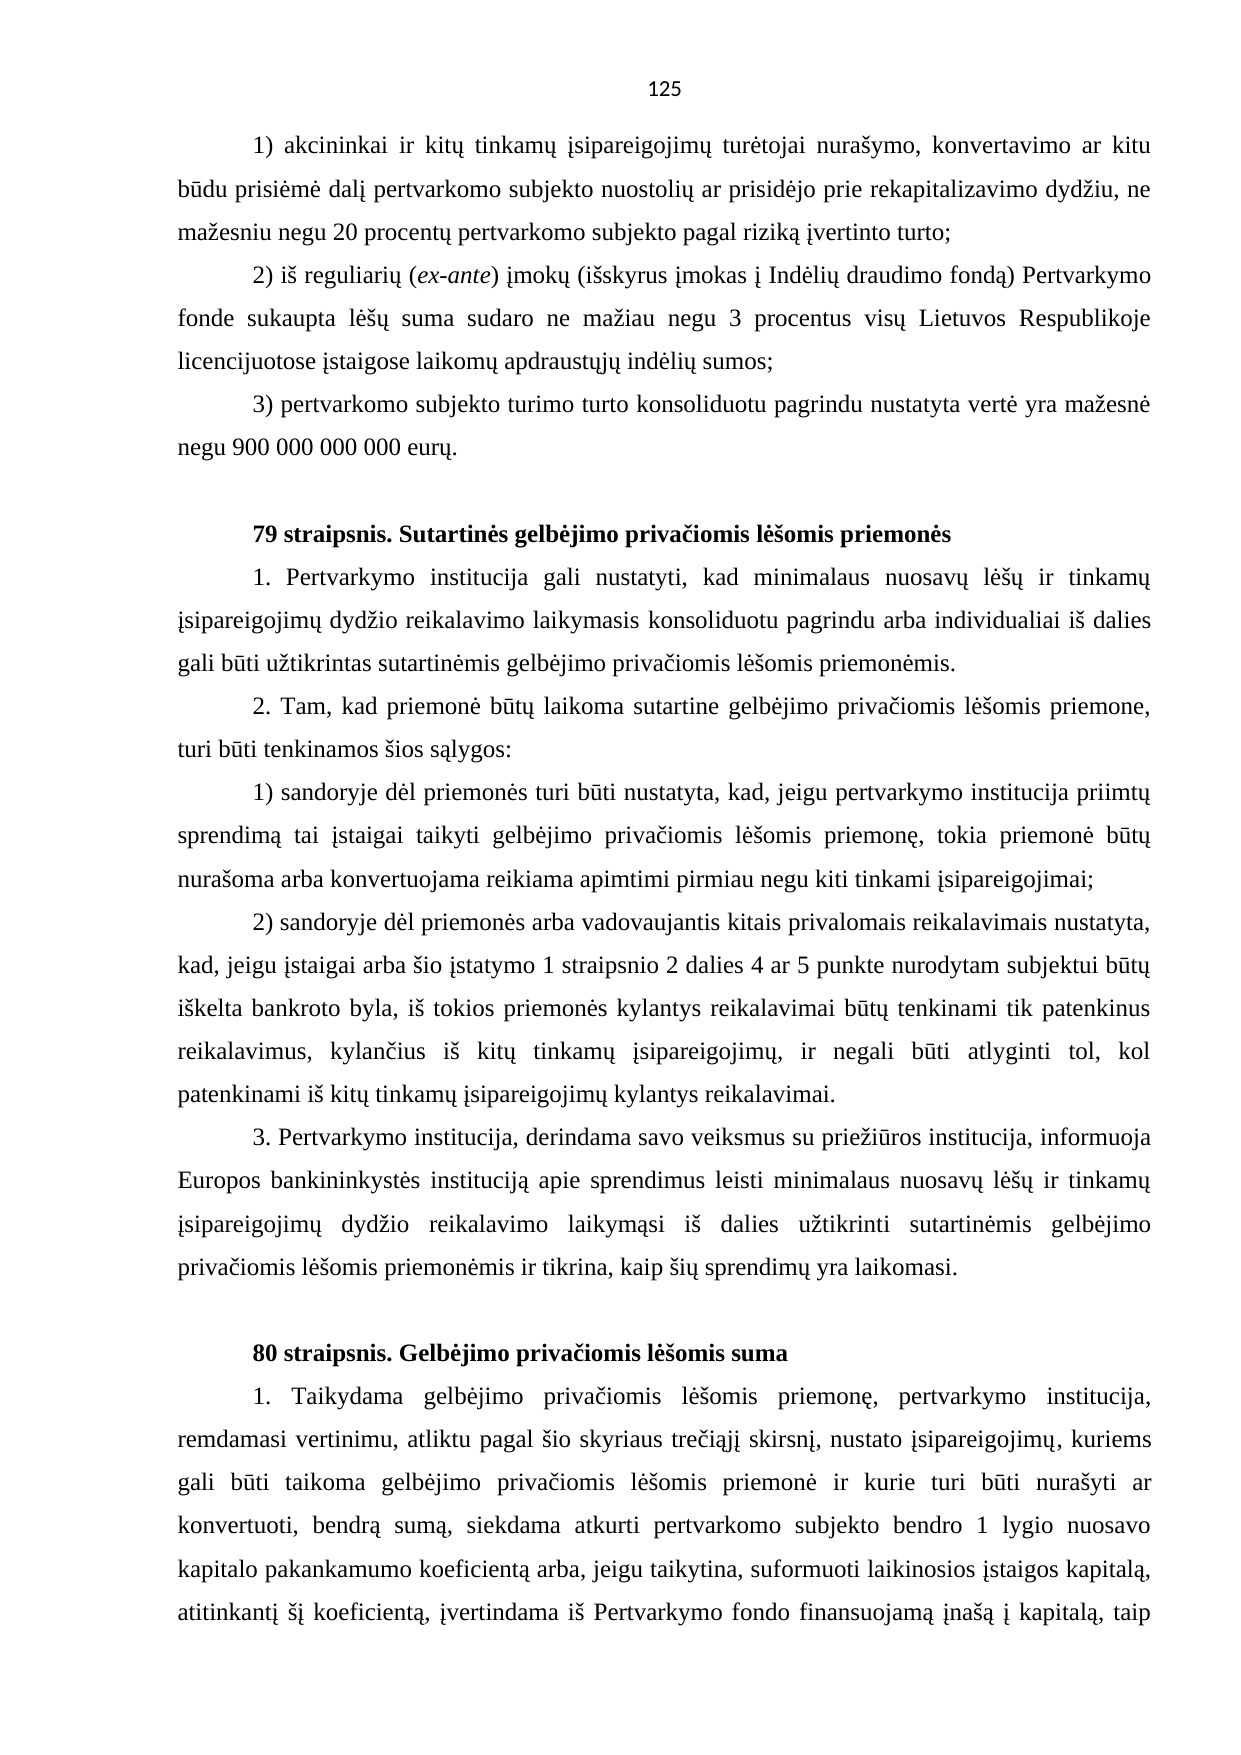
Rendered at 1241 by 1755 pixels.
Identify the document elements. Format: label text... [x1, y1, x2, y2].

text 2) sandoryje dėl priemonės arba vadovaujantis kitais privalomais reikalavimais nustatyta, kad, jeigu įstaigai arba šio įstatymo 1 straipsnio 2 dalies 4 ar 5 punkte nurodytam subjektui būtų iškelta bankroto byla, iš tokios priemonės kylantys reikalavimai būtų tenkinami tik patenkinus reikalavimus, kylančius iš kitų tinkamų įsipareigojimų, ir negali būti atlyginti tol, kol patenkinami iš kitų tinkamų įsipareigojimų kylantys reikalavimai. [177, 907, 1152, 1108]
text 2. Tam, kad priemonė būtų laikoma sutartine gelbėjimo privačiomis lėšomis priemone, turi būti tenkinamos šios sąlygos: [177, 691, 1152, 763]
text 3. Pertvarkymo institucija, derindama savo veiksmus su priežiūros institucija, informuoja Europos bankininkystės instituciją apie sprendimus leisti minimalaus nuosavų lėšų ir tinkamų įsipareigojimų dydžio reikalavimo laikymąsi iš dalies užtikrinti sutartinėmis gelbėjimo privačiomis lėšomis priemonėmis ir tikrina, kaip šių sprendimų yra laikomasi. [177, 1122, 1152, 1281]
text 1. Taikydama gelbėjimo privačiomis lėšomis priemonę, pertvarkymo institucija, remdamasi vertinimu, atliktu pagal šio skyriaus trečiąjį skirsnį, nustato įsipareigojimų, kuriems gali būti taikoma gelbėjimo privačiomis lėšomis priemonė ir kurie turi būti nurašyti ar konvertuoti, bendrą sumą, siekdama atkurti pertvarkomo subjekto bendro 1 lygio nuosavo kapitalo pakankamumo koeficientą arba, jeigu taikytina, suformuoti laikinosios įstaigos kapitalą, atitinkantį šį koeficientą, įvertindama iš Pertvarkymo fondo finansuojamą įnašą į kapitalą, taip [177, 1381, 1152, 1626]
text 80 straipsnis. Gelbėjimo privačiomis lėšomis suma [177, 1338, 1152, 1367]
text 2) iš reguliarių (ex-ante) įmokų (išskyrus įmokas į Indėlių draudimo fondą) Pertvarkymo fonde sukaupta lėšų suma sudaro ne mažiau negu 3 procentus visų Lietuvos Respublikoje licencijuotose įstaigose laikomų apdraustųjų indėlių sumos; [177, 260, 1152, 375]
text 1) sandoryje dėl priemonės turi būti nustatyta, kad, jeigu pertvarkymo institucija priimtų sprendimą tai įstaigai taikyti gelbėjimo privačiomis lėšomis priemonę, tokia priemonė būtų nurašoma arba konvertuojama reikiama apimtimi pirmiau negu kiti tinkami įsipareigojimai; [177, 777, 1152, 892]
text 1. Pertvarkymo institucija gali nustatyti, kad minimalaus nuosavų lėšų ir tinkamų įsipareigojimų dydžio reikalavimo laikymasis konsoliduotu pagrindu arba individualiai iš dalies gali būti užtikrintas sutartinėmis gelbėjimo privačiomis lėšomis priemonėmis. [177, 562, 1152, 677]
text 3) pertvarkomo subjekto turimo turto konsoliduotu pagrindu nustatyta vertė yra mažesnė negu 900 000 000 000 eurų. [177, 389, 1152, 461]
text 79 straipsnis. Sutartinės gelbėjimo privačiomis lėšomis priemonės [177, 519, 1152, 547]
text 1) akcininkai ir kitų tinkamų įsipareigojimų turėtojai nurašymo, konvertavimo ar kitu būdu prisiėmė dalį pertvarkomo subjekto nuostolių ar prisidėjo prie rekapitalizavimo dydžiu, ne mažesniu negu 20 procentų pertvarkomo subjekto pagal riziką įvertinto turto; [177, 131, 1152, 246]
